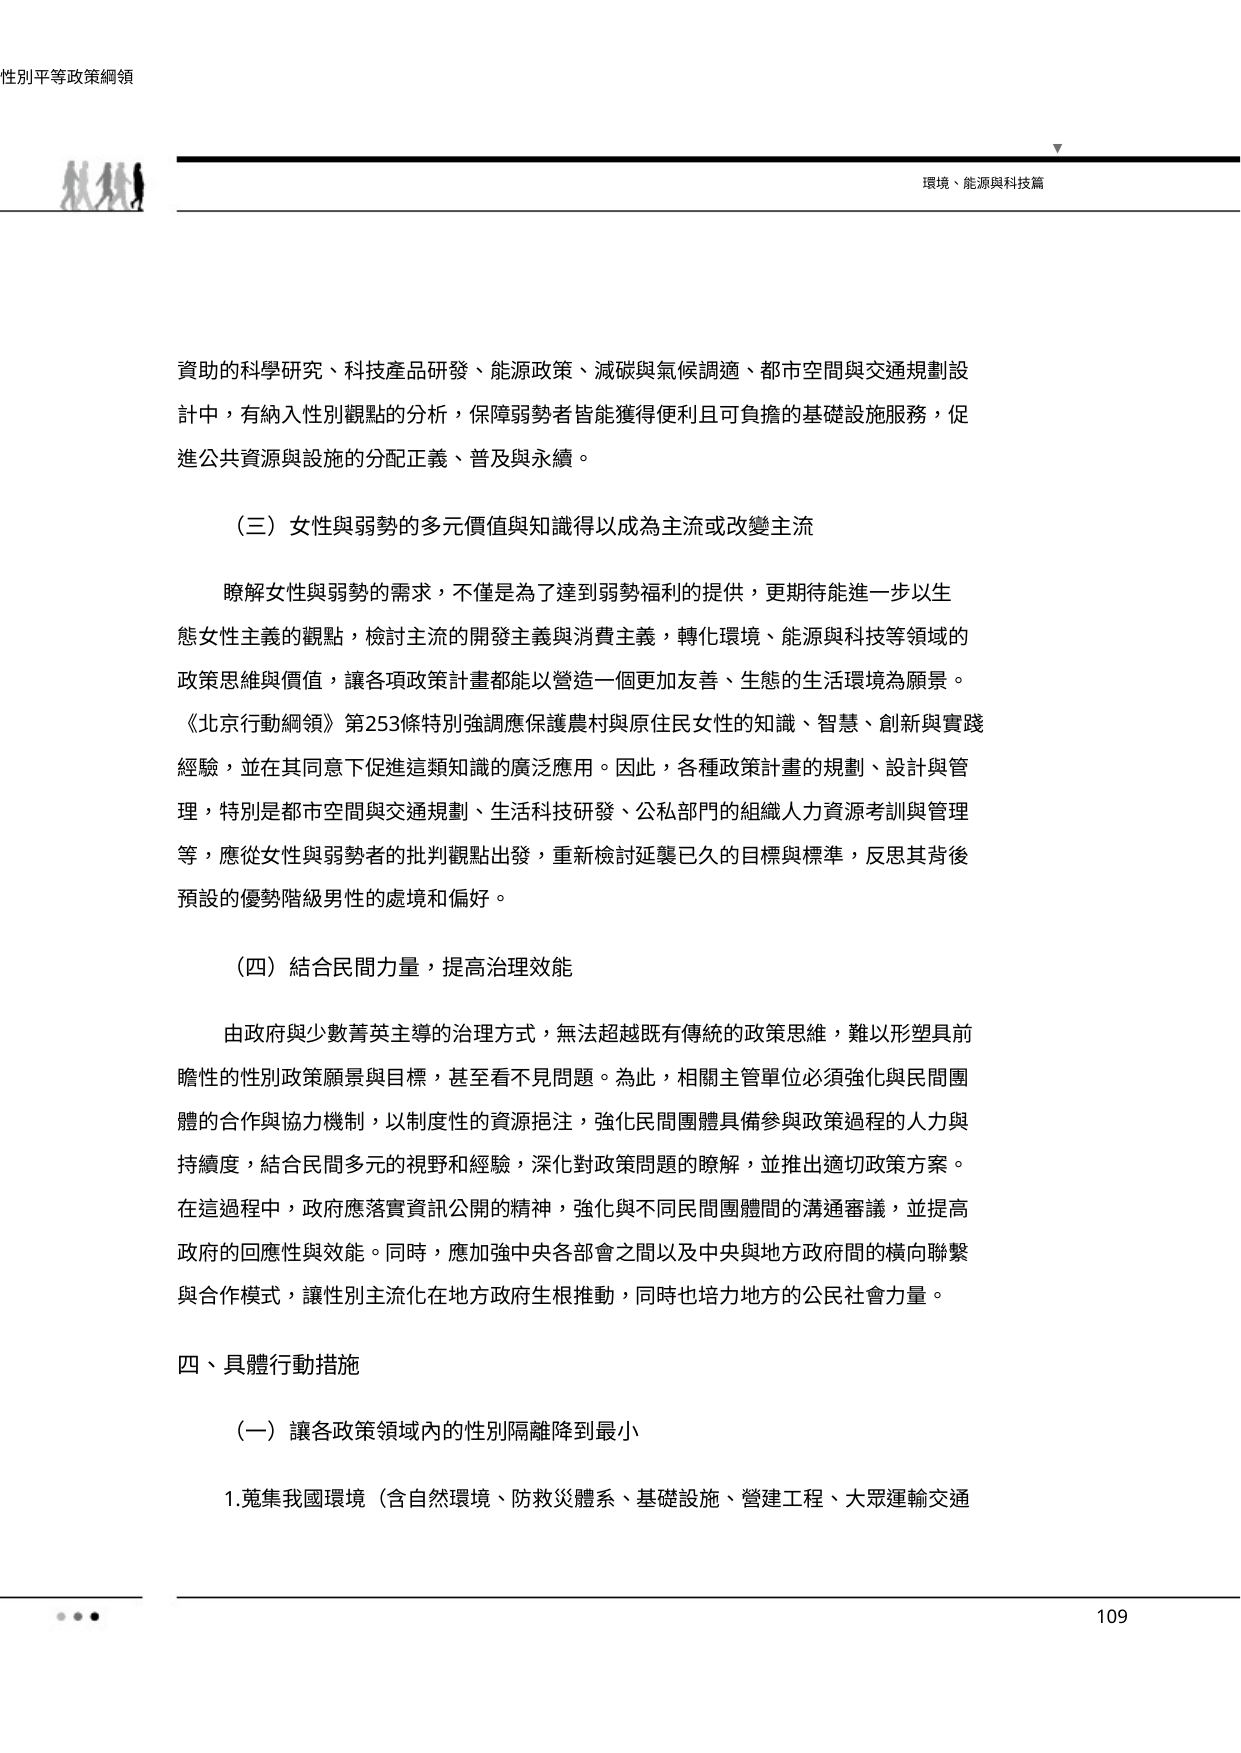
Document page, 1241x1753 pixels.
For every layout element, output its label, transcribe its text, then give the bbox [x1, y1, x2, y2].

text 進公共資源與設施的分配正義、普及與永續。 [177, 442, 713, 472]
text 四、具體行動措施 [177, 1347, 468, 1380]
text 109 [1096, 1603, 1202, 1629]
text 瞻性的性別政策願景與目標，甚至看不見問題。為此，相關主管單位必須強化與民間團 [177, 1061, 1137, 1091]
text 計中，有納入性別觀點的分析，保障弱勢者皆能獲得便利且可負擔的基礎設施服務，促 [177, 398, 1137, 428]
text 資助的科學研究、科技產品研發、能源政策、減碳與氣候調適、都市空間與交通規劃設 [177, 354, 1137, 384]
text 體的合作與協力機制，以制度性的資源挹注，強化民間團體具備參與政策過程的人力與 [177, 1105, 1137, 1135]
text 持續度，結合民間多元的視野和經驗，深化對政策問題的瞭解，並推出適切政策方案。 [177, 1148, 1137, 1179]
text 政府的回應性與效能。同時，應加強中央各部會之間以及中央與地方政府間的橫向聯繫 [177, 1236, 1137, 1266]
text 態女性主義的觀點，檢討主流的開發主義與消費主義，轉化環境、能源與科技等領域的 [177, 620, 1137, 650]
text 經驗，並在其同意下促進這類知識的廣泛應用。因此，各種政策計畫的規劃、設計與管 [177, 751, 1137, 782]
text （一）讓各政策領域內的性別隔離降到最小 [223, 1414, 760, 1446]
text 由政府與少數菁英主導的治理方式，無法超越既有傳統的政策思維，難以形塑具前 [223, 1017, 1138, 1048]
text 《北京行動綱領》第253條特別強調應保護農村與原住民女性的知識、智慧、創新與實踐 [177, 708, 1138, 738]
text 等，應從女性與弱勢者的批判觀點出發，重新檢討延襲已久的目標與標準，反思其背後 [177, 839, 1137, 869]
text ▼ [1053, 139, 1142, 156]
text 瞭解女性與弱勢的需求，不僅是為了達到弱勢福利的提供，更期待能進一步以生 [223, 576, 1138, 607]
text 在這過程中，政府應落實資訊公開的精神，強化與不同民間團體間的溝通審議，並提高 [177, 1192, 1137, 1222]
text 理，特別是都市空間與交通規劃、生活科技研發、公私部門的組織人力資源考訓與管理 [177, 795, 1137, 825]
text 1.蒐集我國環境（含自然環境、防救災體系、基礎設施、營建工程、大眾運輸交通 [223, 1482, 1138, 1512]
text （三）女性與弱勢的多元價值與知識得以成為主流或改變主流 [223, 509, 954, 541]
text 環境、能源與科技篇 [922, 172, 1138, 192]
text （四）結合民間力量，提高治理效能 [223, 950, 687, 981]
text 政策思維與價值，讓各項政策計畫都能以營造一個更加友善、生態的生活環境為願景。 [177, 664, 1137, 694]
text 預設的優勢階級男性的處境和偏好。 [177, 883, 621, 913]
text 與合作模式，讓性別主流化在地方政府生根推動，同時也培力地方的公民社會力量。 [177, 1280, 1104, 1310]
